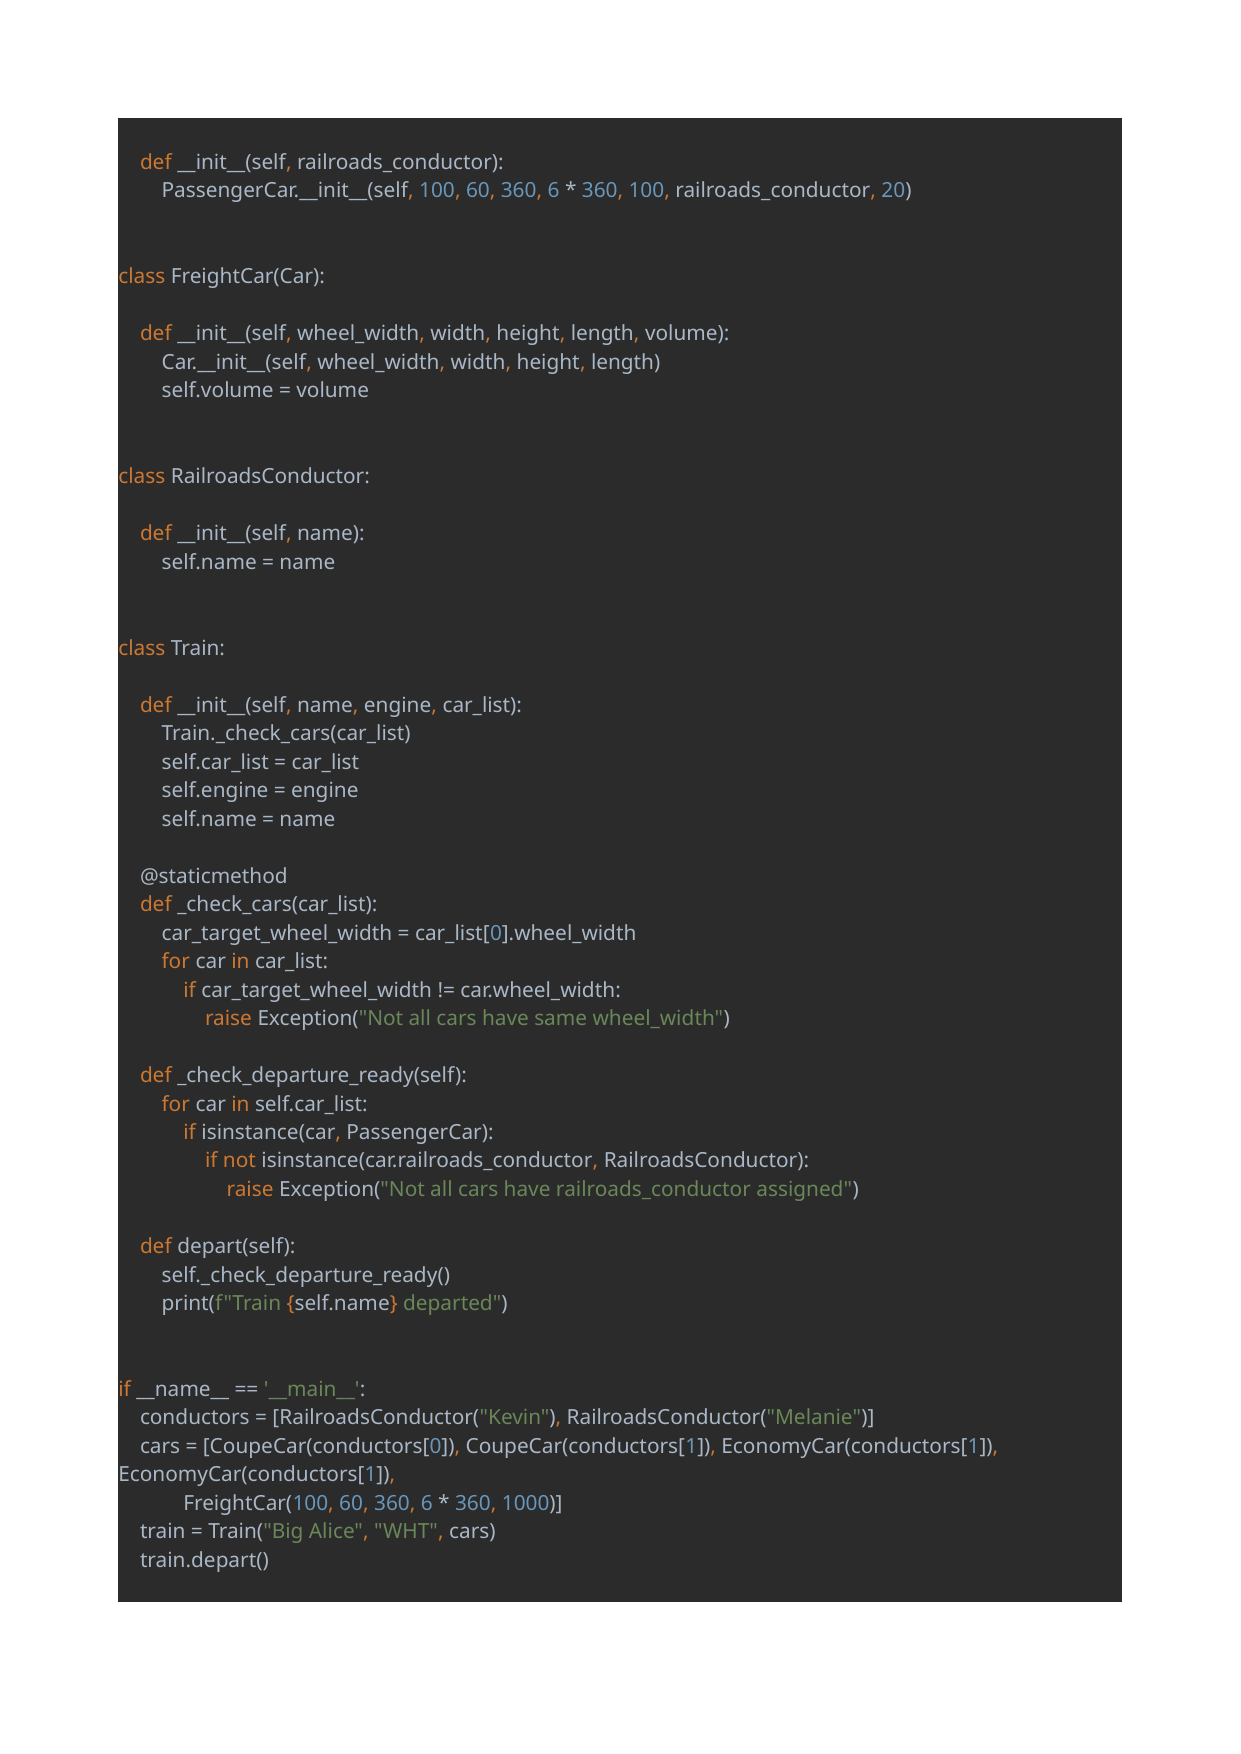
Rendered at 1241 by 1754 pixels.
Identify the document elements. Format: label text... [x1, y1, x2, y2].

text def __init__(self, railroads_conductor): PassengerCar.__init__(self, 100, 60, 360, 6 * 360, 100, railroads_conductor, 20) class FreightCar(Car): def __init__(self, wheel_width, width, height, length, volume): Car.__init__(self, wheel_width, width, height, length) self.volume = volume class RailroadsConductor: def __init__(self, name): self.name = name class Train: def __init__(self, name, engine, car_list): Train._check_cars(car_list) self.car_list = car_list self.engine = engine self.name = name @staticmethod def _check_cars(car_list): car_target_wheel_width = car_list[0].wheel_width for car in car_list: if car_target_wheel_width != car.wheel_width: raise Exception("Not all cars have same wheel_width") def _check_departure_ready(self): for car in self.car_list: if isinstance(car, PassengerCar): if not isinstance(car.railroads_conductor, RailroadsConductor): raise Exception("Not all cars have railroads_conductor assigned") def depart(self): self._check_departure_ready() print(f"Train {self.name} departed") if __name__ == '__main__': conductors = [RailroadsConductor("Kevin"), RailroadsConductor("Melanie")] cars = [CoupeCar(conductors[0]), CoupeCar(conductors[1]), EconomyCar(conductors[1]), EconomyCar(conductors[1]), FreightCar(100, 60, 360, 6 * 360, 1000)] train = Train("Big Alice", "WHT", cars) train.depart() [118, 118, 1122, 1602]
